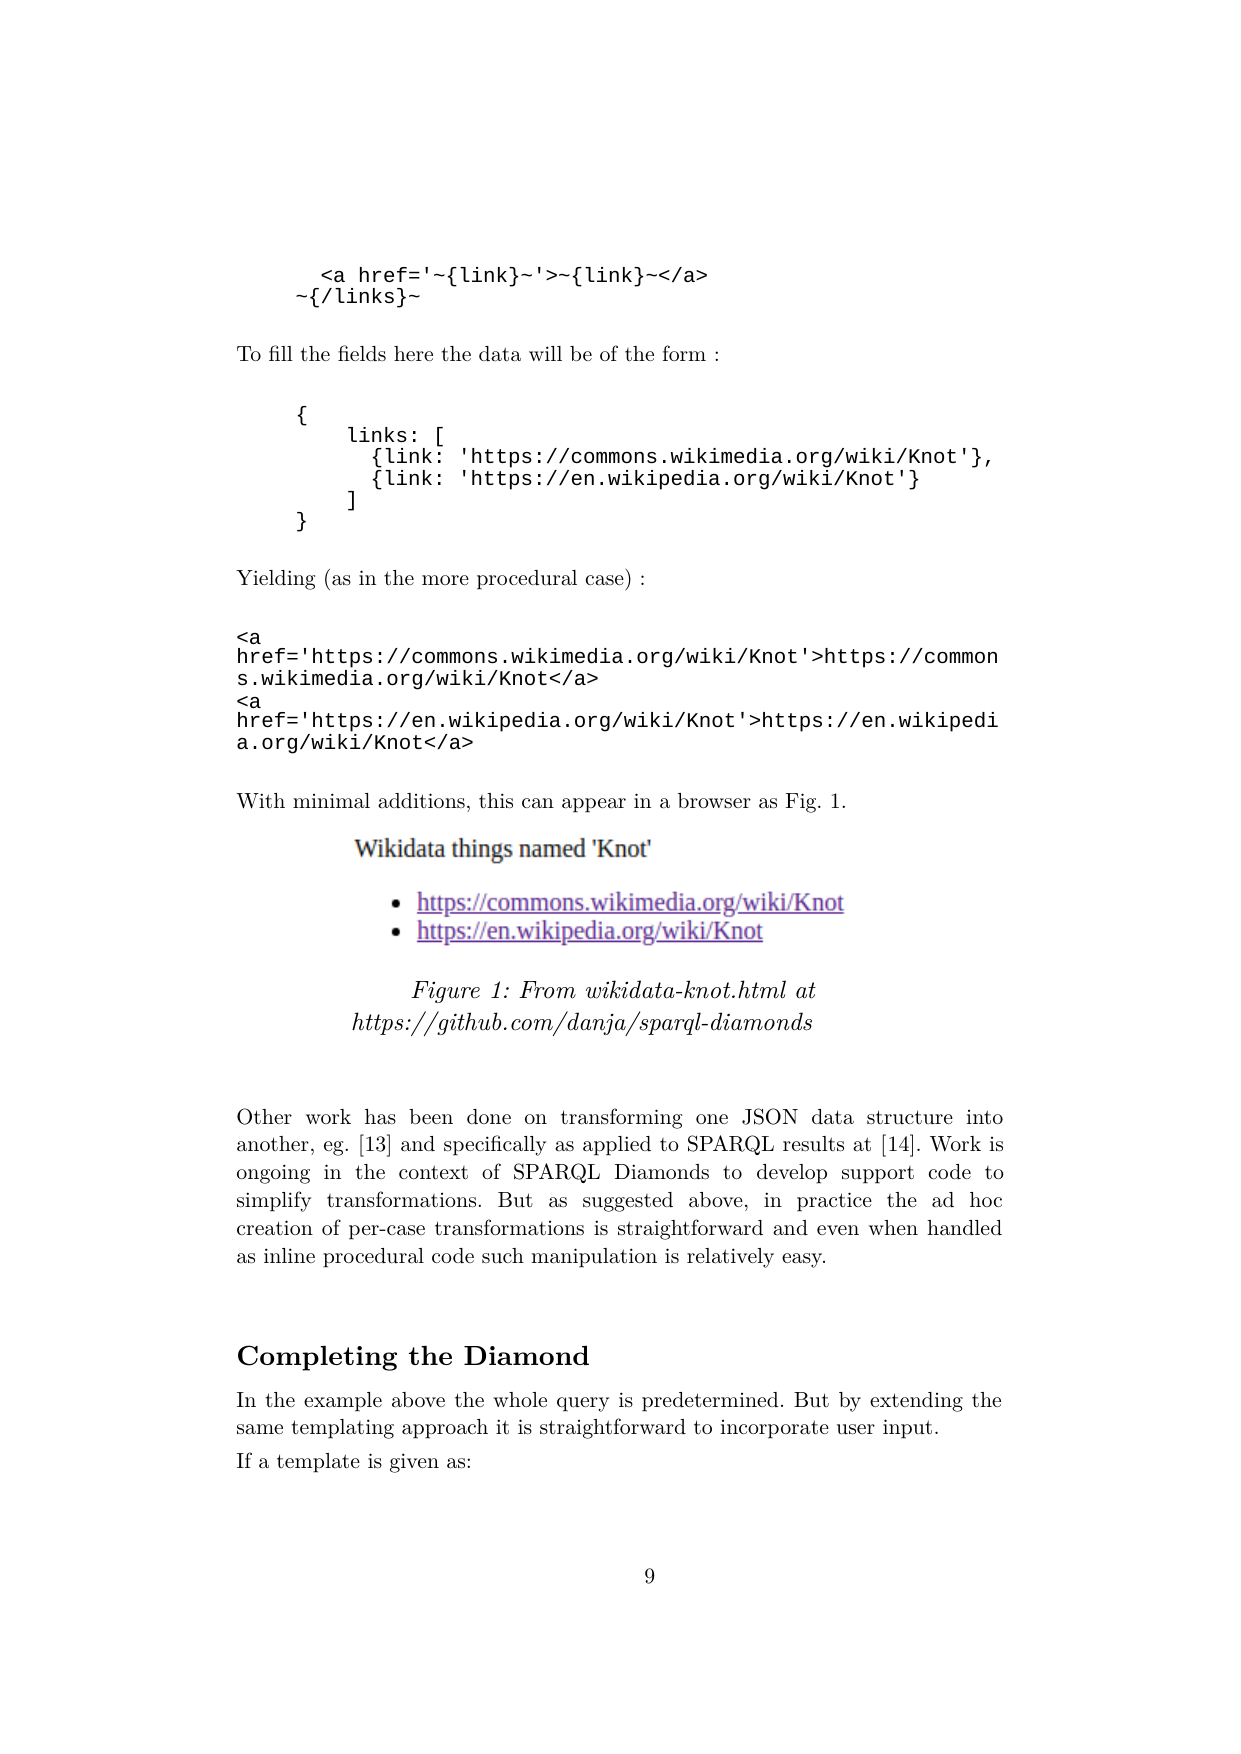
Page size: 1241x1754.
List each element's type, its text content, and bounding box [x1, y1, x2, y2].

text { [236, 404, 1004, 425]
text } [236, 510, 1004, 532]
text <a href='https://en.wikipedia.org/wiki/Knot'>https://en.wikipedia.org/wiki/Knot</a> [236, 692, 1004, 756]
text If a template is given as: [236, 1447, 1004, 1474]
text links: [ [236, 425, 1004, 447]
text ~{/links}~ [236, 287, 1004, 308]
text With minimal additions, this can appear in a browser as Fig. 1. [236, 787, 1004, 814]
text <a href='~{link}~'>~{link}~</a> [236, 266, 1004, 287]
text {link: 'https://en.wikipedia.org/wiki/Knot'} [236, 468, 1004, 489]
text {link: 'https://commons.wikimedia.org/wiki/Knot'}, [236, 447, 1004, 468]
text Yielding (as in the more procedural case) : [236, 563, 1004, 591]
text <a href='https://commons.wikimedia.org/wiki/Knot'>https://commons.wikimedia.org/wiki/Knot</a> [236, 628, 1004, 692]
text Other work has been done on transforming one JSON data structure into another, eg. [13] and specifically as applied to SPARQL results at [14]. Work is ongoing in the context of SPARQL Diamonds to develop support code to simplify transformations. But as suggested above, in practice the ad hoc creation of per-case transformations is straightforward and even when handled as inline procedural code such manipulation is relatively easy. [236, 1102, 1004, 1270]
text Figure 1: From wikidata-knot.html at https://github.com/danja/sparql-diamonds [351, 974, 890, 1037]
text In the example above the whole query is predetermined. But by extending the same templating approach it is straightforward to incorporate user input. [236, 1385, 1004, 1441]
text ] [236, 489, 1004, 510]
picture [350, 832, 890, 974]
subtitle Completing the Diamond [236, 1337, 1004, 1372]
text To fill the fields here the data will be of the form : [236, 339, 1004, 367]
